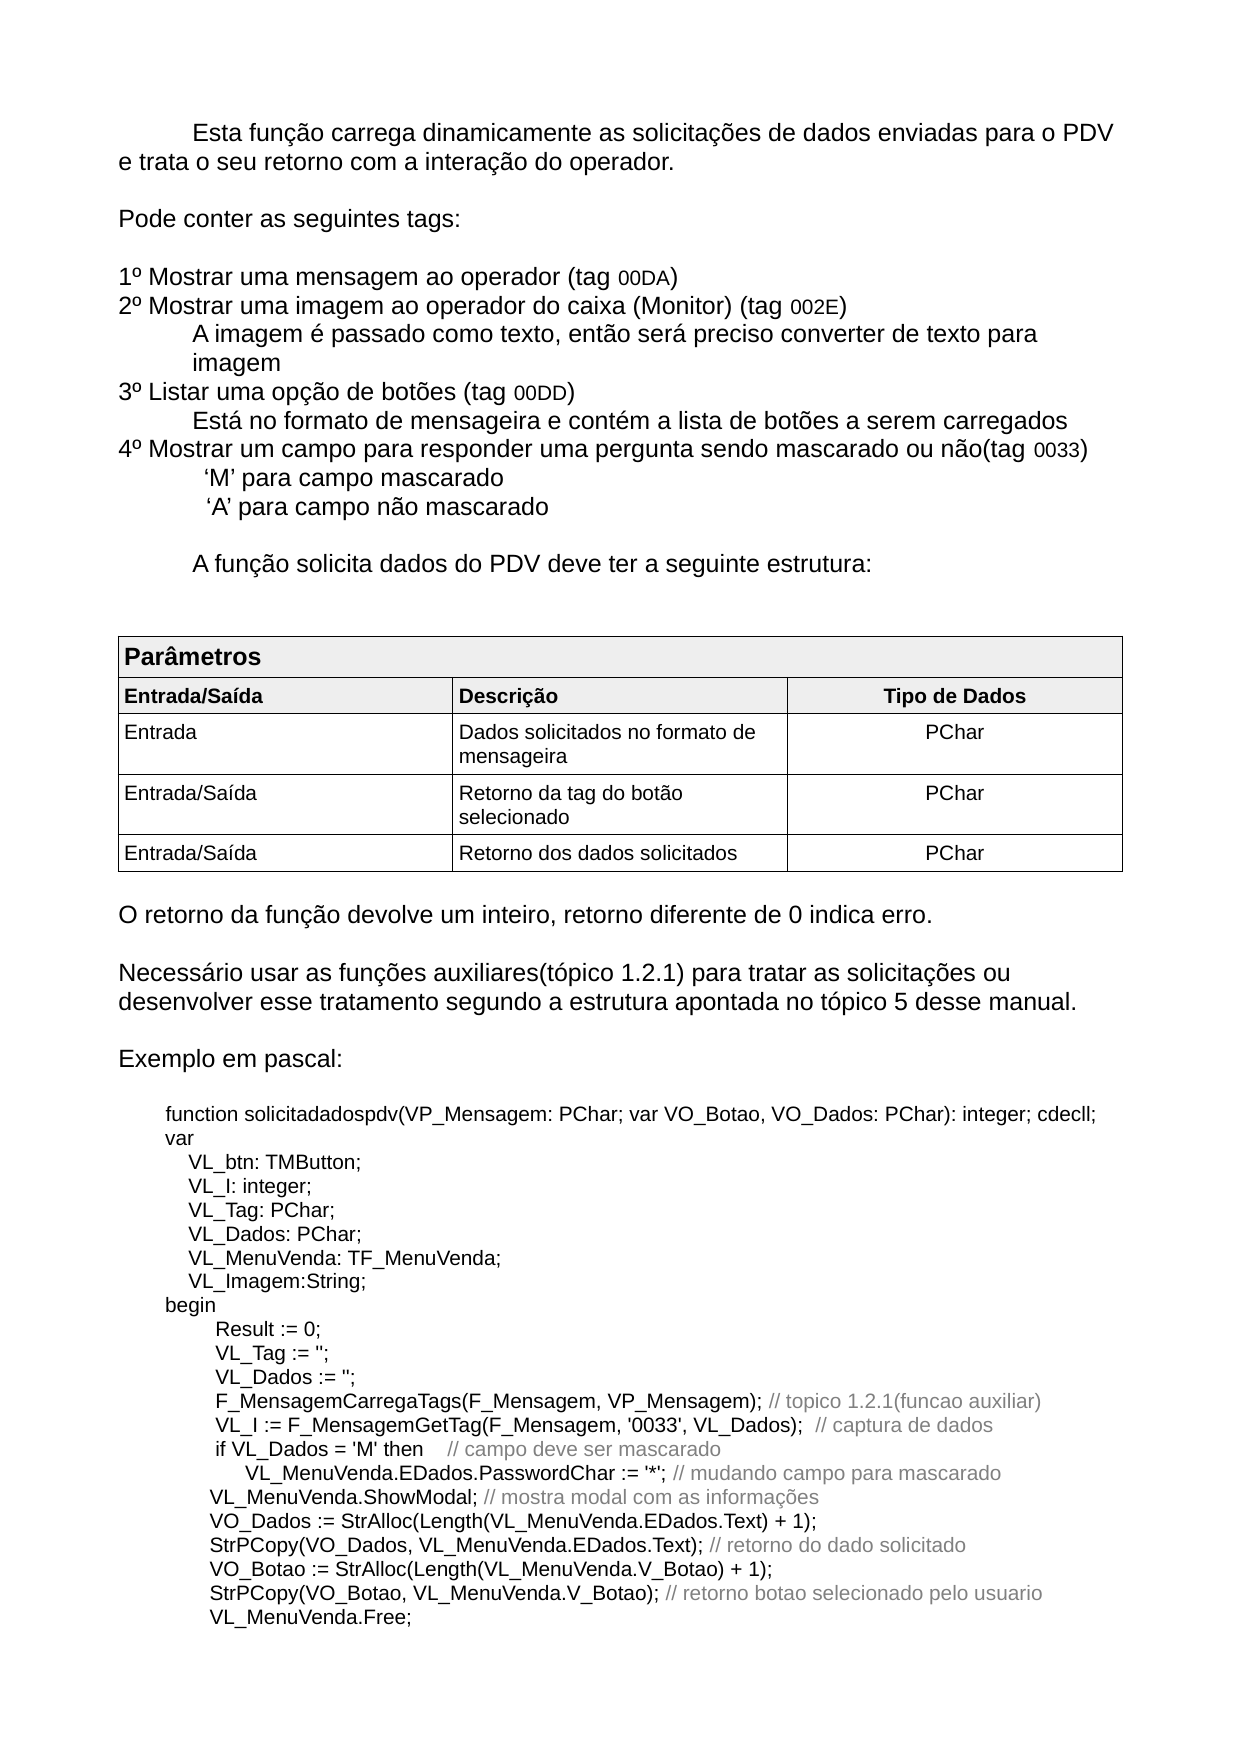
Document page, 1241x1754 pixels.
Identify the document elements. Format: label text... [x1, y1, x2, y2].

text 4º Mostrar um campo para responder uma pergunta sendo mascarado ou não(tag 0033) [118, 434, 1122, 463]
table_cell PChar [788, 835, 1122, 871]
text VO_Dados := StrAlloc(Length(VL_MenuVenda.EDados.Text) + 1); [118, 1509, 1122, 1533]
table_cell Entrada/Saída [119, 835, 452, 871]
text VL_Imagem:String; [118, 1269, 1122, 1293]
table_cell Entrada [119, 714, 452, 774]
text Pode conter as seguintes tags: [118, 204, 1122, 233]
text 2º Mostrar uma imagem ao operador do caixa (Monitor) (tag 002E) [118, 291, 1122, 319]
text ‘M’ para campo mascarado [118, 463, 1122, 492]
text VL_Tag: PChar; [118, 1197, 1122, 1221]
table_cell Retorno da tag do botão selecionado [453, 775, 787, 834]
table_cell PChar [788, 775, 1122, 834]
text A função solicita dados do PDV deve ter a seguinte estrutura: [118, 549, 1122, 578]
table_cell PChar [788, 714, 1122, 774]
text VL_MenuVenda.ShowModal; // mostra modal com as informações [118, 1485, 1122, 1509]
text VL_Dados := ''; [118, 1365, 1122, 1389]
table_cell Tipo de Dados [788, 678, 1122, 713]
text VL_Tag := ''; [118, 1341, 1122, 1365]
text StrPCopy(VO_Botao, VL_MenuVenda.V_Botao); // retorno botao selecionado pelo usuario [118, 1581, 1122, 1605]
text Necessário usar as funções auxiliares(tópico 1.2.1) para tratar as solicitações ou desenvolver esse tratamento segundo a estrutura apontada no tópico 5 desse manual. [118, 958, 1122, 1015]
text 3º Listar uma opção de botões (tag 00DD) [118, 377, 1122, 406]
text function solicitadadospdv(VP_Mensagem: PChar; var VO_Botao, VO_Dados: PChar): integer; cdecll; [118, 1102, 1122, 1126]
text 1º Mostrar uma mensagem ao operador (tag 00DA) [118, 262, 1122, 291]
table_cell Descrição [453, 678, 787, 713]
text if VL_Dados = 'M' then // campo deve ser mascarado [118, 1437, 1122, 1461]
text VL_MenuVenda.Free; [118, 1605, 1122, 1629]
text A imagem é passado como texto, então será preciso converter de texto para imagem [118, 319, 1122, 377]
text F_MensagemCarregaTags(F_Mensagem, VP_Mensagem); // topico 1.2.1(funcao auxiliar) [118, 1389, 1122, 1413]
text VL_btn: TMButton; [118, 1149, 1122, 1173]
text Result := 0; [118, 1317, 1122, 1341]
text VL_I: integer; [118, 1173, 1122, 1197]
table_cell Entrada/Saída [119, 678, 452, 713]
table_cell Retorno dos dados solicitados [453, 835, 787, 871]
table_cell Dados solicitados no formato de mensageira [453, 714, 787, 774]
text VL_I := F_MensagemGetTag(F_Mensagem, '0033', VL_Dados); // captura de dados [118, 1413, 1122, 1437]
text VO_Botao := StrAlloc(Length(VL_MenuVenda.V_Botao) + 1); [118, 1557, 1122, 1581]
text ‘A’ para campo não mascarado [118, 492, 1122, 521]
text StrPCopy(VO_Dados, VL_MenuVenda.EDados.Text); // retorno do dado solicitado [118, 1533, 1122, 1557]
text Está no formato de mensageira e contém a lista de botões a serem carregados [118, 406, 1122, 434]
text Esta função carrega dinamicamente as solicitações de dados enviadas para o PDV e trata o seu retorno com a interação do operador. [118, 118, 1122, 176]
text begin [118, 1293, 1122, 1317]
text VL_Dados: PChar; [118, 1221, 1122, 1245]
text VL_MenuVenda: TF_MenuVenda; [118, 1245, 1122, 1269]
table_header Parâmetros [119, 637, 1122, 677]
text var [118, 1126, 1122, 1149]
text Exemplo em pascal: [118, 1044, 1122, 1073]
text VL_MenuVenda.EDados.PasswordChar := '*'; // mudando campo para mascarado [118, 1461, 1122, 1485]
text O retorno da função devolve um inteiro, retorno diferente de 0 indica erro. [118, 900, 1122, 929]
table_cell Entrada/Saída [119, 775, 452, 834]
